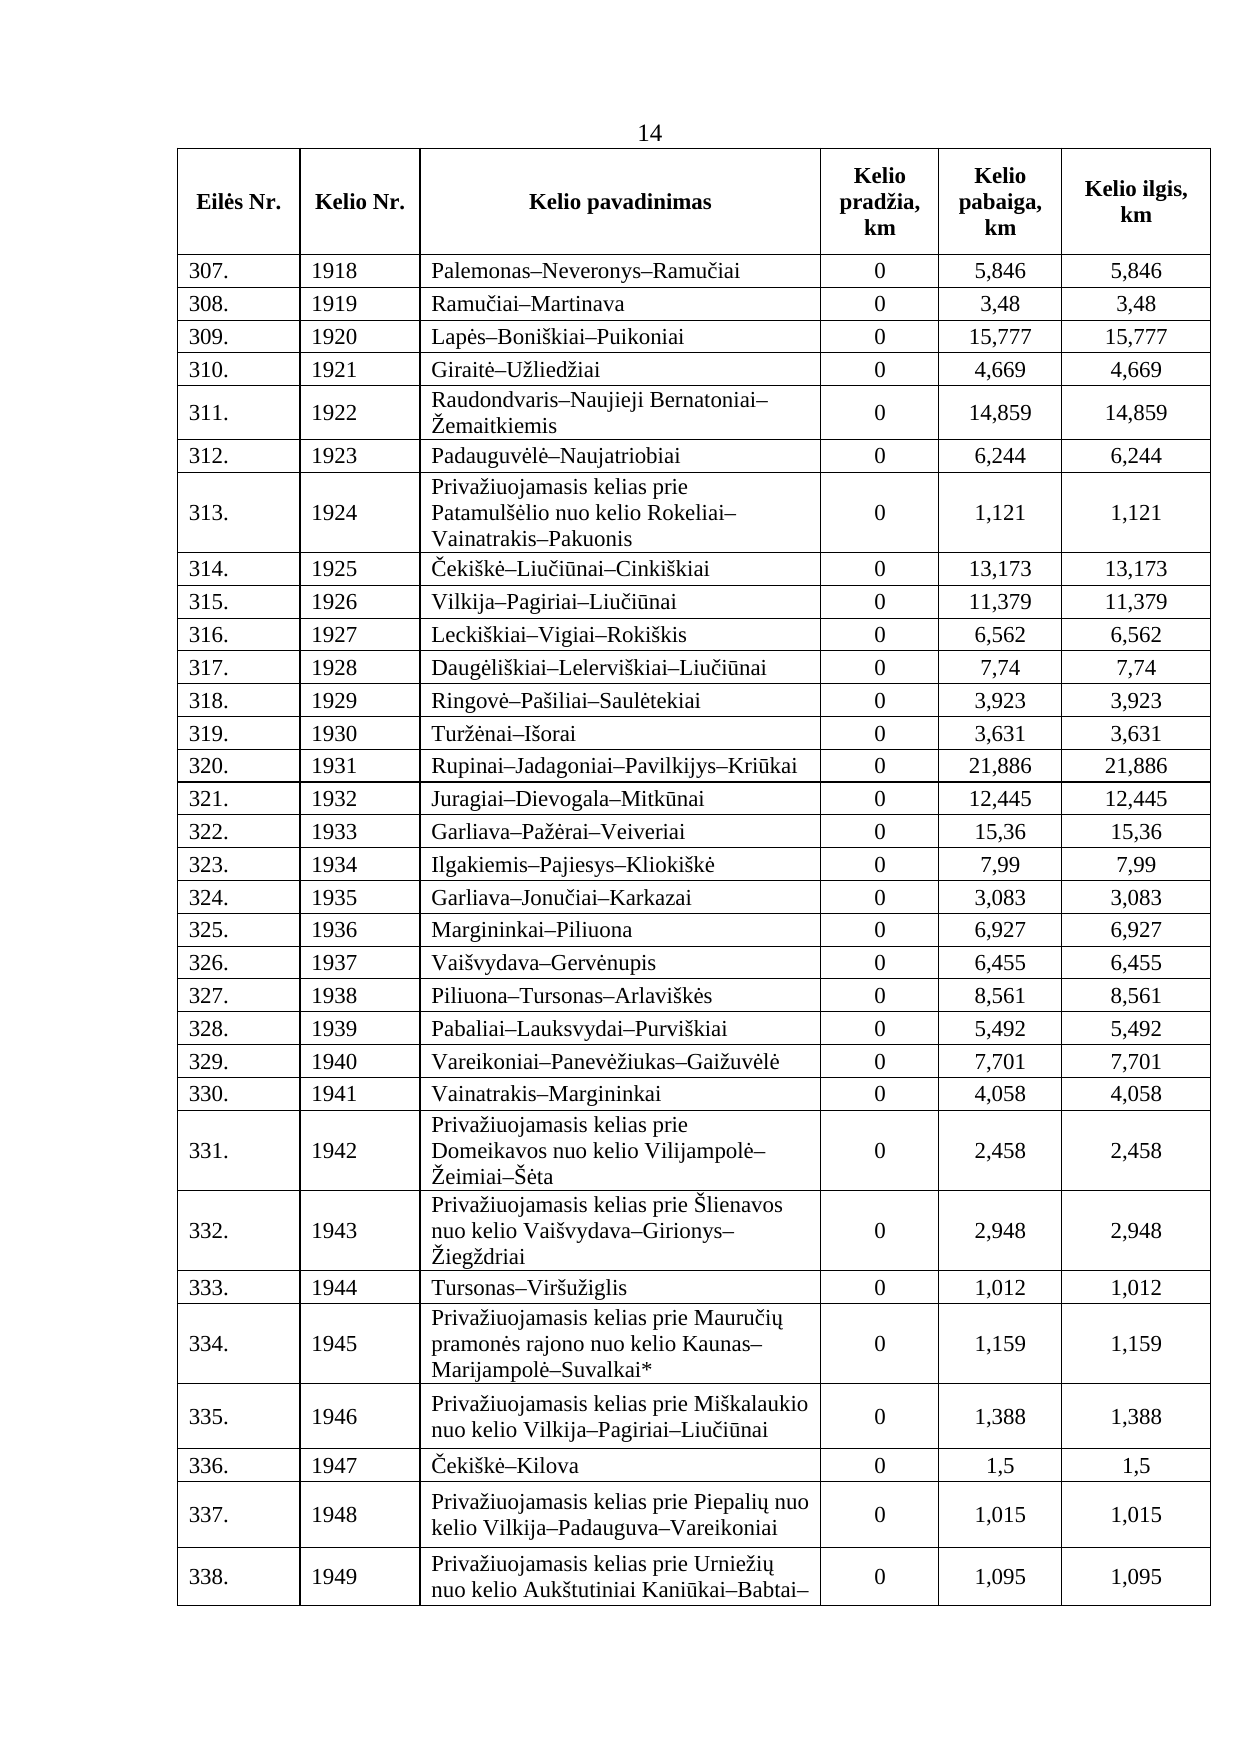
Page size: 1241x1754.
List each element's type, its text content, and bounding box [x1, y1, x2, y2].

table_header Kelio Nr. [301, 149, 419, 254]
table_cell 1941 [301, 1078, 419, 1109]
table_cell 13,173 [939, 553, 1061, 584]
table_cell 0 [821, 1078, 938, 1109]
table_cell Čekiškė–Kilova [421, 1449, 820, 1481]
table_cell 1924 [301, 473, 419, 552]
table_cell 321. [178, 783, 299, 814]
table_cell 0 [821, 848, 938, 880]
table_cell 1949 [301, 1548, 419, 1605]
table_cell 308. [178, 288, 299, 319]
table_cell 1946 [301, 1384, 419, 1448]
table_cell 6,927 [1062, 914, 1210, 946]
table_cell 313. [178, 473, 299, 552]
table_cell 1943 [301, 1191, 419, 1270]
table_header Kelio ilgis, km [1062, 149, 1210, 254]
table_cell 3,923 [1062, 684, 1210, 716]
table_cell Giraitė–Užliedžiai [421, 353, 820, 385]
table_cell 1930 [301, 717, 419, 749]
table_cell 0 [821, 717, 938, 749]
table_cell 1938 [301, 979, 419, 1011]
table_cell 6,927 [939, 914, 1061, 946]
table_cell 1931 [301, 750, 419, 781]
table_cell 4,058 [1062, 1078, 1210, 1109]
table_cell Padauguvėlė–Naujatriobiai [421, 440, 820, 472]
table_cell 1,121 [939, 473, 1061, 552]
table_cell 21,886 [1062, 750, 1210, 781]
table_cell 15,36 [939, 815, 1061, 847]
table_cell 15,777 [1062, 321, 1210, 352]
table_cell 0 [821, 684, 938, 716]
table_cell 332. [178, 1191, 299, 1270]
table_cell 14,859 [939, 386, 1061, 439]
table_cell 334. [178, 1304, 299, 1383]
table_cell 6,562 [939, 619, 1061, 650]
table_cell 310. [178, 353, 299, 385]
table_cell 7,99 [1062, 848, 1210, 880]
table_cell 3,083 [1062, 881, 1210, 913]
table_cell Rupinai–Jadagoniai–Pavilkijys–Kriūkai [421, 750, 820, 781]
table_cell 0 [821, 288, 938, 319]
table_cell 3,631 [1062, 717, 1210, 749]
table_cell Leckiškiai–Vigiai–Rokiškis [421, 619, 820, 650]
table_cell Privažiuojamasis kelias prie Mauručių pramonės rajono nuo kelio Kaunas–Marijampolė–Suvalkai* [421, 1304, 820, 1383]
table_cell 1928 [301, 651, 419, 683]
table_cell 13,173 [1062, 553, 1210, 584]
table_cell 0 [821, 321, 938, 352]
table_cell 336. [178, 1449, 299, 1481]
table_cell Privažiuojamasis kelias prie Miškalaukio nuo kelio Vilkija–Pagiriai–Liučiūnai [421, 1384, 820, 1448]
table_cell 5,846 [1062, 255, 1210, 287]
table_cell 1,159 [939, 1304, 1061, 1383]
table_cell 4,669 [1062, 353, 1210, 385]
table_cell 3,631 [939, 717, 1061, 749]
table_cell Vaišvydava–Gervėnupis [421, 947, 820, 978]
table_cell 320. [178, 750, 299, 781]
table_cell 7,701 [939, 1045, 1061, 1077]
table_cell 4,669 [939, 353, 1061, 385]
table_cell 3,083 [939, 881, 1061, 913]
table_cell Turžėnai–Išorai [421, 717, 820, 749]
table_cell 0 [821, 651, 938, 683]
table_cell 331. [178, 1111, 299, 1190]
table_cell 1934 [301, 848, 419, 880]
table_cell 6,244 [1062, 440, 1210, 472]
table_cell 311. [178, 386, 299, 439]
table_cell 2,458 [939, 1111, 1061, 1190]
table_cell 0 [821, 353, 938, 385]
table_cell Raudondvaris–Naujieji Bernatoniai–Žemaitkiemis [421, 386, 820, 439]
table_cell Daugėliškiai–Lelerviškiai–Liučiūnai [421, 651, 820, 683]
table_cell 1937 [301, 947, 419, 978]
table_cell 323. [178, 848, 299, 880]
table_cell 1948 [301, 1482, 419, 1547]
table_cell Privažiuojamasis kelias prie Domeikavos nuo kelio Vilijampolė–Žeimiai–Šėta [421, 1111, 820, 1190]
table_cell 1,012 [939, 1271, 1061, 1303]
table_cell 1,015 [939, 1482, 1061, 1547]
table_cell 7,99 [939, 848, 1061, 880]
table_cell 337. [178, 1482, 299, 1547]
table_cell Lapės–Boniškiai–Puikoniai [421, 321, 820, 352]
table_cell 1,012 [1062, 1271, 1210, 1303]
table_cell Pabaliai–Lauksvydai–Purviškiai [421, 1012, 820, 1044]
table_cell 315. [178, 586, 299, 617]
table_cell 319. [178, 717, 299, 749]
table_cell 3,48 [939, 288, 1061, 319]
table_cell 11,379 [1062, 586, 1210, 617]
table_cell 1947 [301, 1449, 419, 1481]
table_cell 7,74 [939, 651, 1061, 683]
table_cell 15,777 [939, 321, 1061, 352]
table_cell 6,562 [1062, 619, 1210, 650]
table_cell 0 [821, 440, 938, 472]
table_cell 1922 [301, 386, 419, 439]
table_cell 1923 [301, 440, 419, 472]
table_cell 8,561 [939, 979, 1061, 1011]
table_cell 1942 [301, 1111, 419, 1190]
table_cell 1940 [301, 1045, 419, 1077]
table_cell Vareikoniai–Panevėžiukas–Gaižuvėlė [421, 1045, 820, 1077]
table_cell 0 [821, 783, 938, 814]
table_cell Juragiai–Dievogala–Mitkūnai [421, 783, 820, 814]
table_cell 1,5 [939, 1449, 1061, 1481]
table_cell 14,859 [1062, 386, 1210, 439]
table_cell 0 [821, 473, 938, 552]
table_cell 1,159 [1062, 1304, 1210, 1383]
table_cell 314. [178, 553, 299, 584]
table_cell 0 [821, 619, 938, 650]
table_cell 7,74 [1062, 651, 1210, 683]
table_cell 309. [178, 321, 299, 352]
table_cell 0 [821, 553, 938, 584]
table_cell 322. [178, 815, 299, 847]
table_cell 5,492 [939, 1012, 1061, 1044]
table_cell 318. [178, 684, 299, 716]
table_cell 317. [178, 651, 299, 683]
table_cell 1929 [301, 684, 419, 716]
table_cell 1933 [301, 815, 419, 847]
table_cell 0 [821, 1012, 938, 1044]
table_cell 1918 [301, 255, 419, 287]
table_cell 326. [178, 947, 299, 978]
table_cell 0 [821, 914, 938, 946]
table_cell 0 [821, 1045, 938, 1077]
table_cell 0 [821, 255, 938, 287]
table_cell 1,5 [1062, 1449, 1210, 1481]
table_cell 1,095 [939, 1548, 1061, 1605]
table_cell 1919 [301, 288, 419, 319]
table_cell 0 [821, 1191, 938, 1270]
table_cell 5,492 [1062, 1012, 1210, 1044]
table_cell 0 [821, 1271, 938, 1303]
table_cell 307. [178, 255, 299, 287]
table_cell Privažiuojamasis kelias prie Šlienavos nuo kelio Vaišvydava–Girionys–Žiegždriai [421, 1191, 820, 1270]
table_header Kelio pradžia, km [821, 149, 938, 254]
table_cell 0 [821, 1482, 938, 1547]
table_cell 1,095 [1062, 1548, 1210, 1605]
table_cell 0 [821, 1111, 938, 1190]
table_cell 312. [178, 440, 299, 472]
table_cell Čekiškė–Liučiūnai–Cinkiškiai [421, 553, 820, 584]
table_cell Tursonas–Viršužiglis [421, 1271, 820, 1303]
table_cell 1,388 [939, 1384, 1061, 1448]
table_cell 333. [178, 1271, 299, 1303]
table_cell 335. [178, 1384, 299, 1448]
table_cell 0 [821, 750, 938, 781]
table_header Kelio pabaiga, km [939, 149, 1061, 254]
table_cell 2,948 [1062, 1191, 1210, 1270]
table_cell 330. [178, 1078, 299, 1109]
table_cell 0 [821, 1548, 938, 1605]
table_cell Margininkai–Piliuona [421, 914, 820, 946]
table_cell 1,121 [1062, 473, 1210, 552]
table_header Eilės Nr. [178, 149, 299, 254]
table_cell Privažiuojamasis kelias prie Urniežių nuo kelio Aukštutiniai Kaniūkai–Babtai– [421, 1548, 820, 1605]
table_cell 0 [821, 979, 938, 1011]
table_cell Palemonas–Neveronys–Ramučiai [421, 255, 820, 287]
table_cell Garliava–Jonučiai–Karkazai [421, 881, 820, 913]
table_cell 1939 [301, 1012, 419, 1044]
table_cell 0 [821, 1384, 938, 1448]
table_cell 325. [178, 914, 299, 946]
table_cell 0 [821, 1449, 938, 1481]
table_cell Ringovė–Pašiliai–Saulėtekiai [421, 684, 820, 716]
table_cell 12,445 [939, 783, 1061, 814]
table_cell 327. [178, 979, 299, 1011]
table_cell Ramučiai–Martinava [421, 288, 820, 319]
table_cell 0 [821, 386, 938, 439]
table_cell Piliuona–Tursonas–Arlaviškės [421, 979, 820, 1011]
table_cell 338. [178, 1548, 299, 1605]
table_cell 3,923 [939, 684, 1061, 716]
table_cell 6,455 [1062, 947, 1210, 978]
table_cell 1945 [301, 1304, 419, 1383]
table_cell Ilgakiemis–Pajiesys–Kliokiškė [421, 848, 820, 880]
table_cell 0 [821, 947, 938, 978]
table_cell 1,388 [1062, 1384, 1210, 1448]
table_cell 1932 [301, 783, 419, 814]
table_cell Garliava–Pažėrai–Veiveriai [421, 815, 820, 847]
table_cell 328. [178, 1012, 299, 1044]
table_cell 4,058 [939, 1078, 1061, 1109]
table_cell 2,458 [1062, 1111, 1210, 1190]
table_cell 7,701 [1062, 1045, 1210, 1077]
table_cell 1936 [301, 914, 419, 946]
table_cell 0 [821, 881, 938, 913]
table_cell 0 [821, 815, 938, 847]
table_cell Vilkija–Pagiriai–Liučiūnai [421, 586, 820, 617]
table_cell Vainatrakis–Margininkai [421, 1078, 820, 1109]
table_cell 11,379 [939, 586, 1061, 617]
table_cell 1926 [301, 586, 419, 617]
table_cell 1927 [301, 619, 419, 650]
table_cell 329. [178, 1045, 299, 1077]
table_cell 8,561 [1062, 979, 1210, 1011]
table_cell 2,948 [939, 1191, 1061, 1270]
table_cell 1935 [301, 881, 419, 913]
table_cell 1944 [301, 1271, 419, 1303]
table_cell 1920 [301, 321, 419, 352]
table_cell 3,48 [1062, 288, 1210, 319]
table_cell Privažiuojamasis kelias prie Piepalių nuo kelio Vilkija–Padauguva–Vareikoniai [421, 1482, 820, 1547]
table_cell 1,015 [1062, 1482, 1210, 1547]
table_cell 12,445 [1062, 783, 1210, 814]
table_cell 21,886 [939, 750, 1061, 781]
table_cell 324. [178, 881, 299, 913]
table_header Kelio pavadinimas [421, 149, 820, 254]
table_cell 316. [178, 619, 299, 650]
table_cell 1921 [301, 353, 419, 385]
table_cell 0 [821, 1304, 938, 1383]
table_cell Privažiuojamasis kelias prie Patamulšėlio nuo kelio Rokeliai–Vainatrakis–Pakuonis [421, 473, 820, 552]
table_cell 1925 [301, 553, 419, 584]
table_cell 5,846 [939, 255, 1061, 287]
table_cell 6,244 [939, 440, 1061, 472]
table_cell 6,455 [939, 947, 1061, 978]
table_cell 0 [821, 586, 938, 617]
table_cell 15,36 [1062, 815, 1210, 847]
